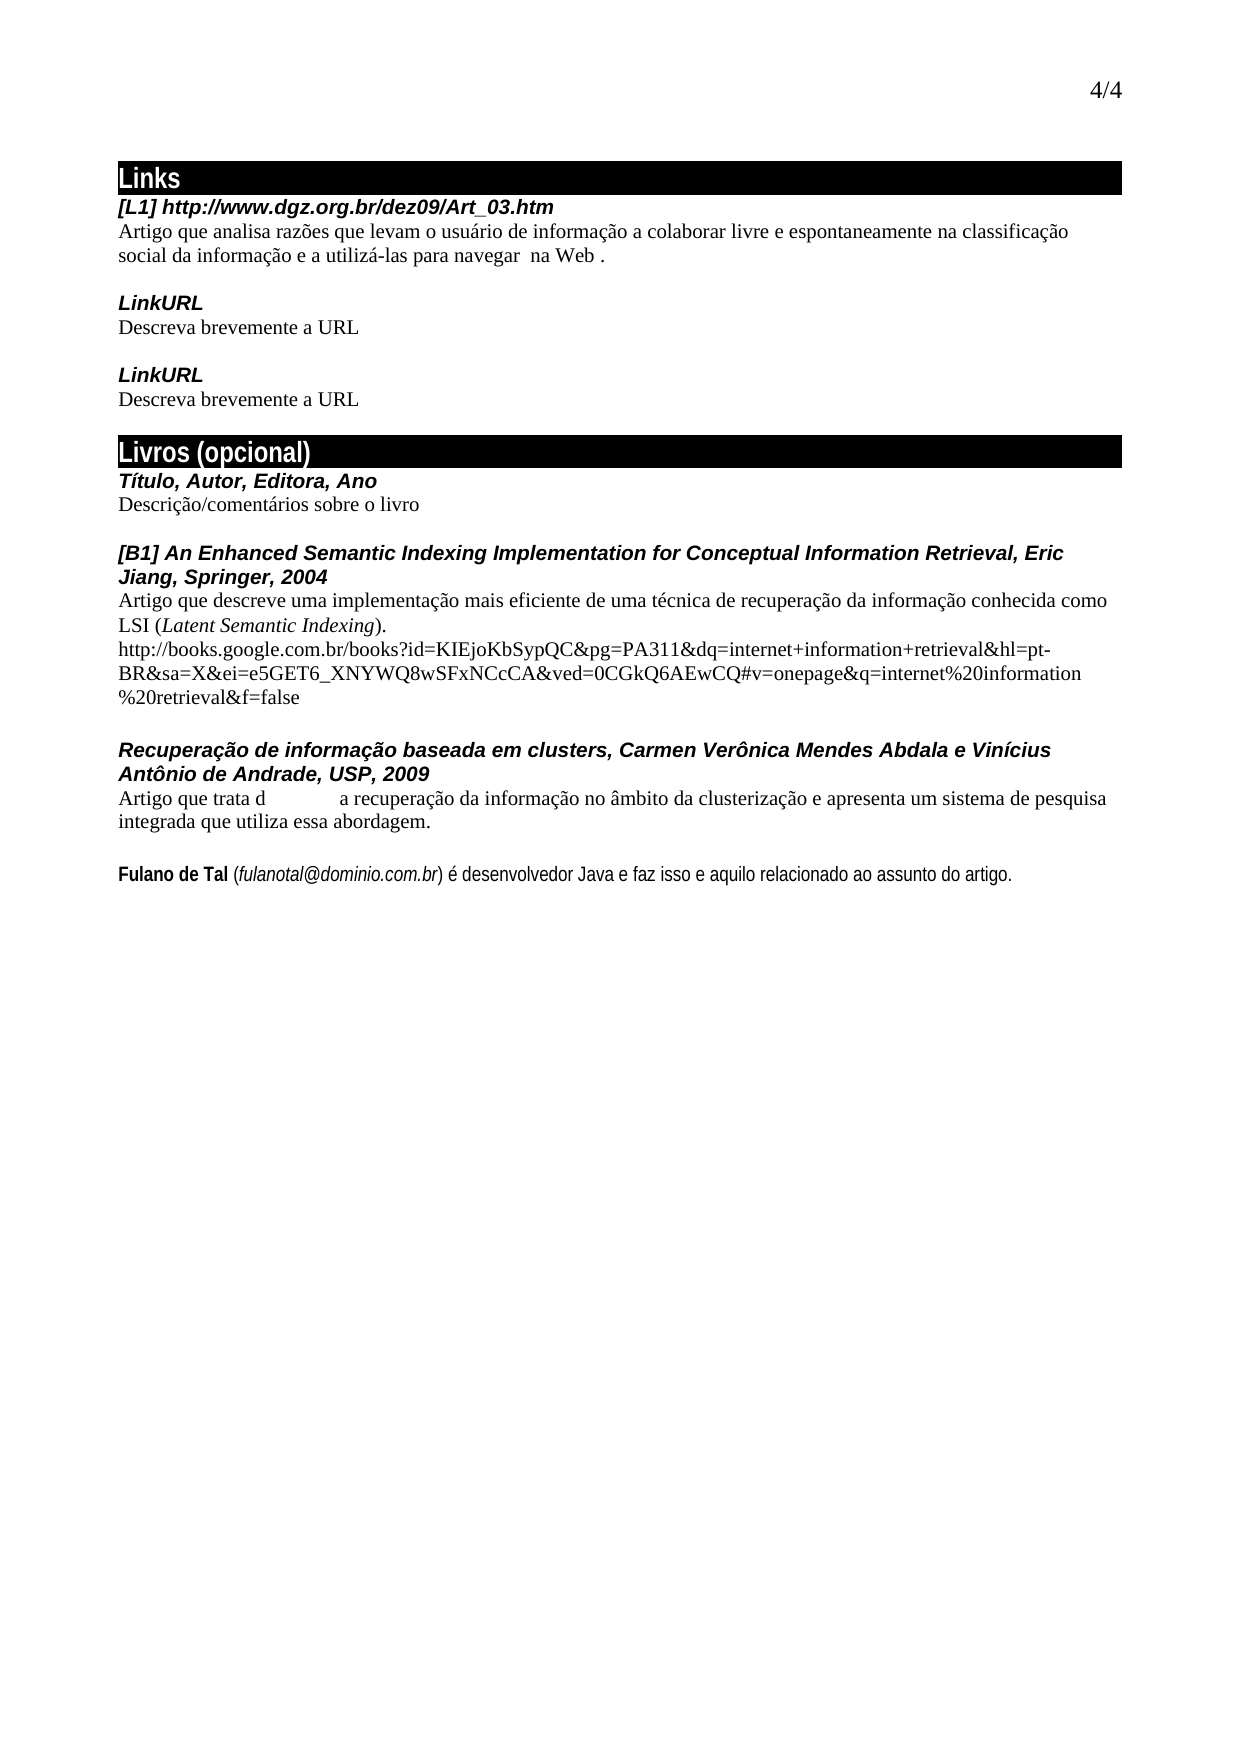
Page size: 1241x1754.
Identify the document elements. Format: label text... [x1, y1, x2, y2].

text Artigo que descreve uma implementação mais eficiente de uma técnica de recuperação da informação conhecida como LSI (Latent Semantic Indexing). [118, 588, 1122, 637]
text Livros (opcional) [118, 435, 1122, 468]
text Descreva brevemente a URL [118, 315, 1122, 339]
text [L1] http://www.dgz.org.br/dez09/Art_03.htm [118, 195, 1122, 219]
text LinkURL [118, 291, 1122, 315]
text Artigo que trata d a recuperação da informação no âmbito da clusterização e apresenta um sistema de pesquisa integrada que utiliza essa abordagem. [118, 785, 1122, 833]
text Artigo que analisa razões que levam o usuário de informação a colaborar livre e espontaneamente na classificação social da informação e a utilizá-las para navegar na Web . [118, 219, 1122, 267]
text Fulano de Tal (fulanotal@dominio.com.br) é desenvolvedor Java e faz isso e aquilo relacionado ao assunto do artigo. [118, 862, 1122, 886]
text Links [118, 161, 1122, 195]
text Descreva brevemente a URL [118, 387, 1122, 411]
text [B1] An Enhanced Semantic Indexing Implementation for Conceptual Information Retrieval, Eric Jiang, Springer, 2004 [118, 541, 1122, 588]
text Título, Autor, Editora, Ano [118, 468, 1122, 492]
text LinkURL [118, 363, 1122, 387]
text Descrição/comentários sobre o livro [118, 492, 1122, 516]
text Recuperação de informação baseada em clusters, Carmen Verônica Mendes Abdala e Vinícius Antônio de Andrade, USP, 2009 [118, 737, 1122, 785]
text http://books.google.com.br/books?id=KIEjoKbSypQC&pg=PA311&dq=internet+information+retrieval&hl=pt-BR&sa=X&ei=e5GET6_XNYWQ8wSFxNCcCA&ved=0CGkQ6AEwCQ#v=onepage&q=internet%20information%20retrieval&f=false [118, 637, 1122, 709]
